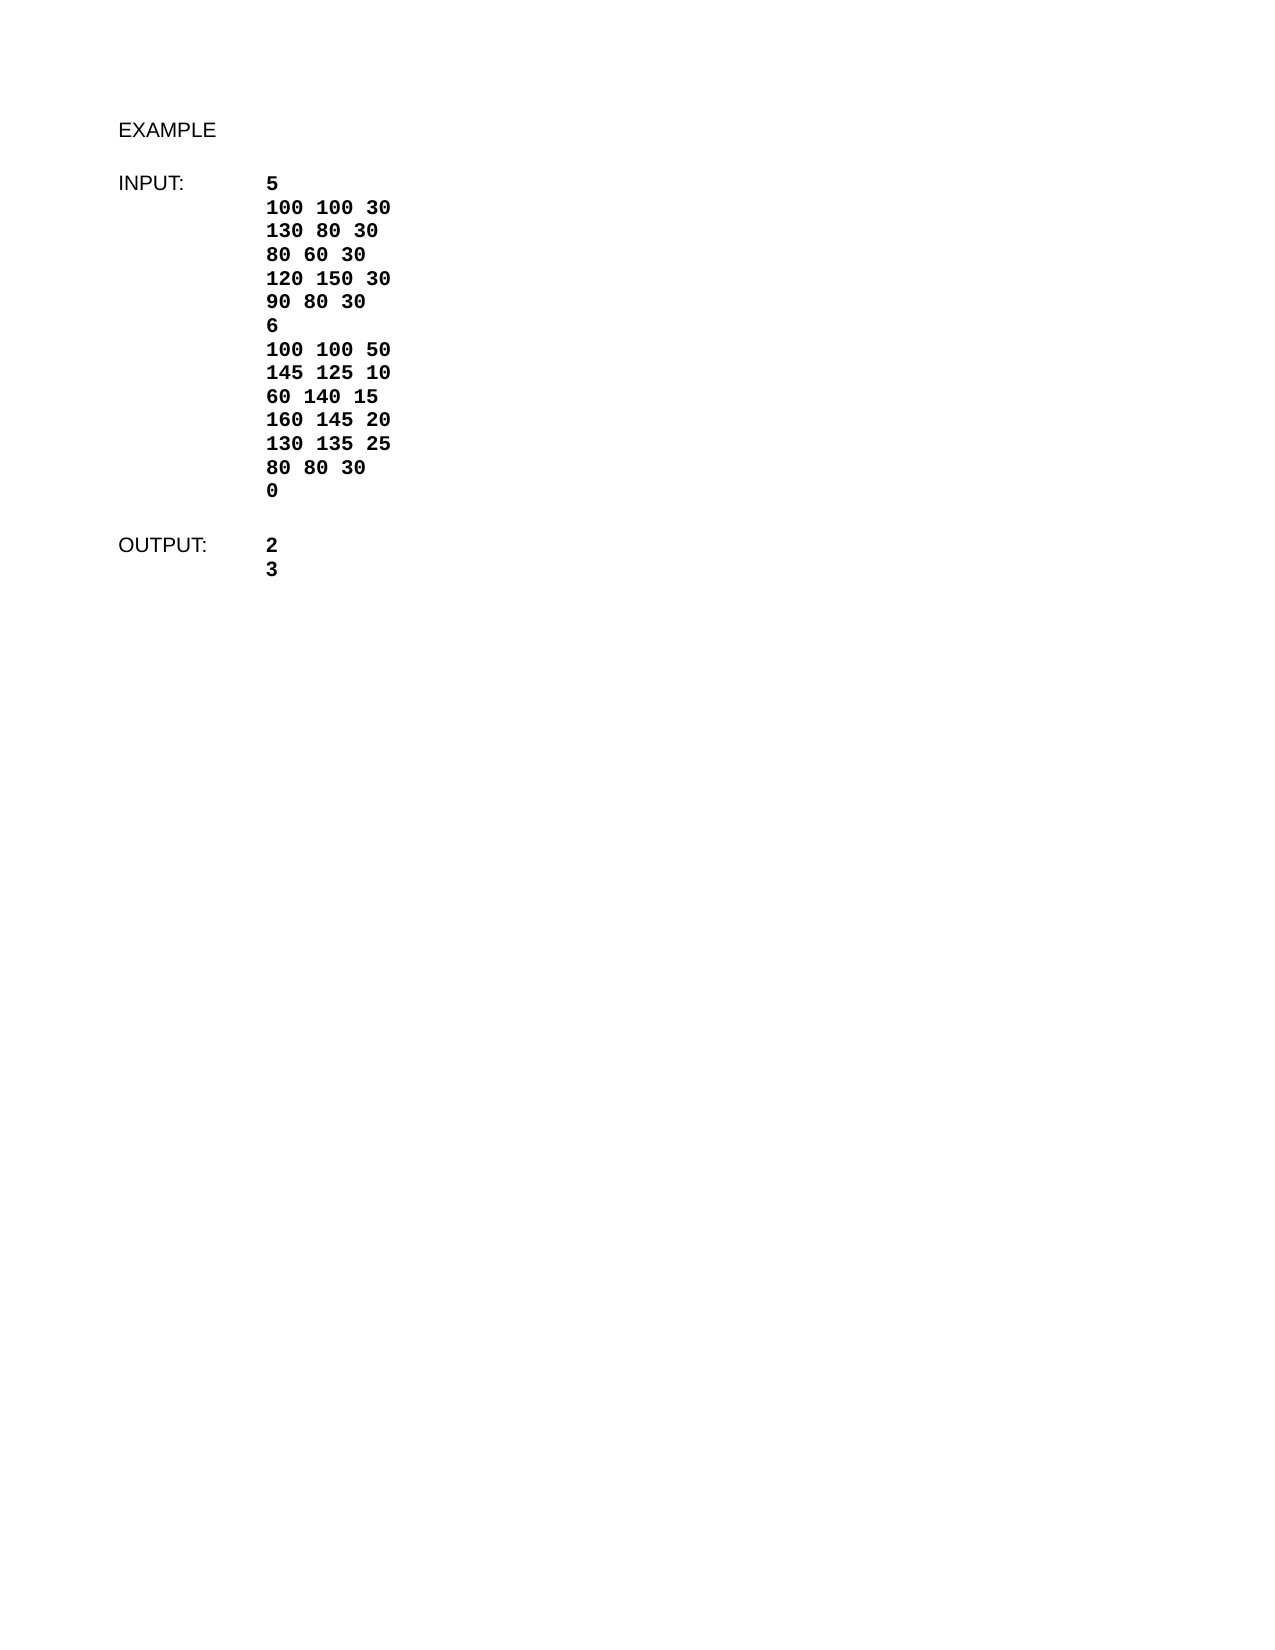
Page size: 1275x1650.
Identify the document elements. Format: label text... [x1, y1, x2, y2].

text 6 [118, 315, 1157, 338]
text 130 135 25 [118, 433, 1157, 457]
text 80 60 30 [118, 244, 1157, 268]
text 120 150 30 [118, 268, 1157, 291]
text 100 100 50 [118, 338, 1157, 362]
text 130 80 30 [118, 220, 1157, 244]
text 3 [118, 557, 1157, 581]
text 100 100 30 [118, 197, 1157, 220]
text 145 125 10 [118, 362, 1157, 386]
text 160 145 20 [118, 409, 1157, 433]
text INPUT: 5 [118, 171, 1157, 197]
text 0 [118, 480, 1157, 504]
text 80 80 30 [118, 457, 1157, 480]
text 60 140 15 [118, 386, 1157, 409]
text EXAMPLE [118, 118, 1157, 142]
text OUTPUT: 2 [118, 533, 1157, 557]
text 90 80 30 [118, 291, 1157, 315]
